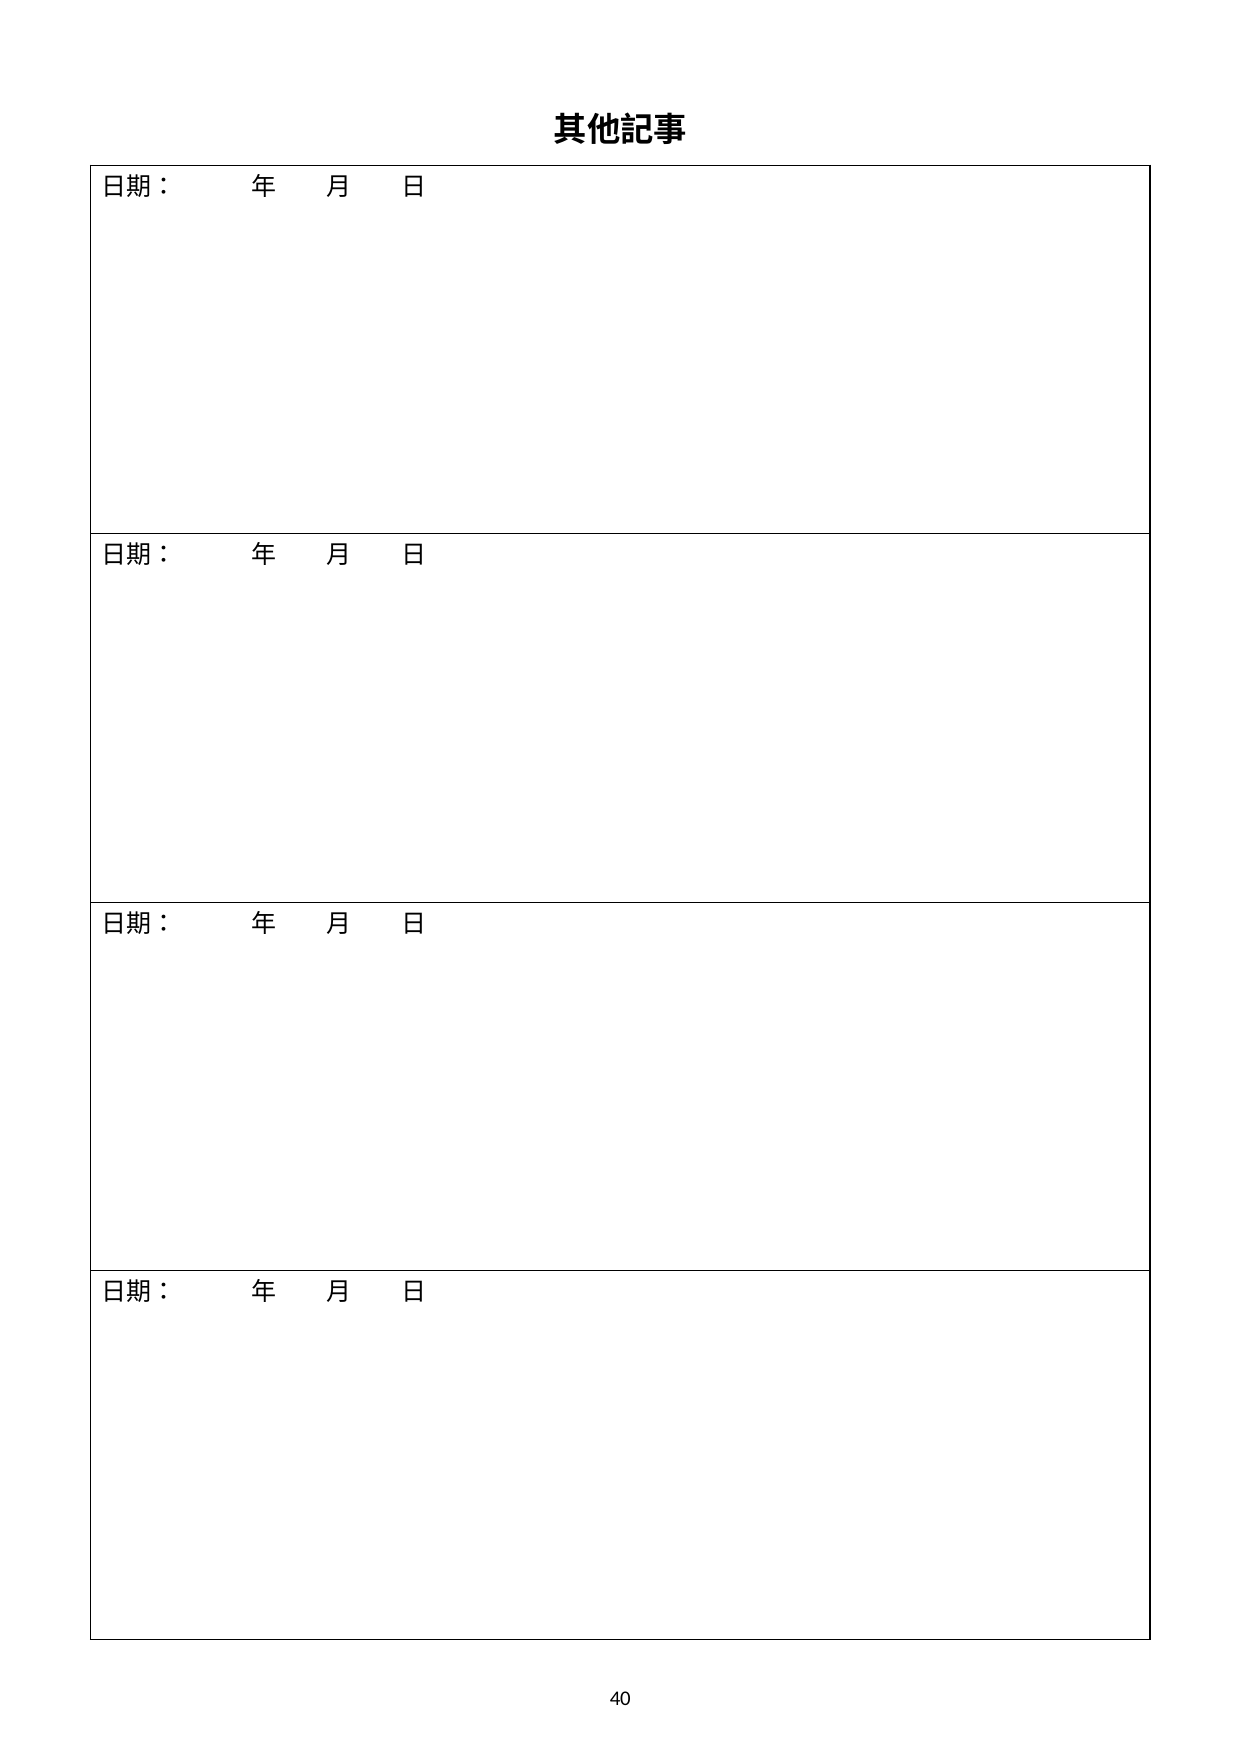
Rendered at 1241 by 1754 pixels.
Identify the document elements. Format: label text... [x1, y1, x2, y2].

table_cell 日期： 年 月 日 [91, 534, 1149, 902]
subtitle 其他記事 [75, 89, 1165, 164]
table_cell 日期： 年 月 日 [91, 903, 1149, 1270]
table_cell 日期： 年 月 日 [91, 1271, 1149, 1639]
table_header 日期： 年 月 日 [91, 166, 1149, 533]
